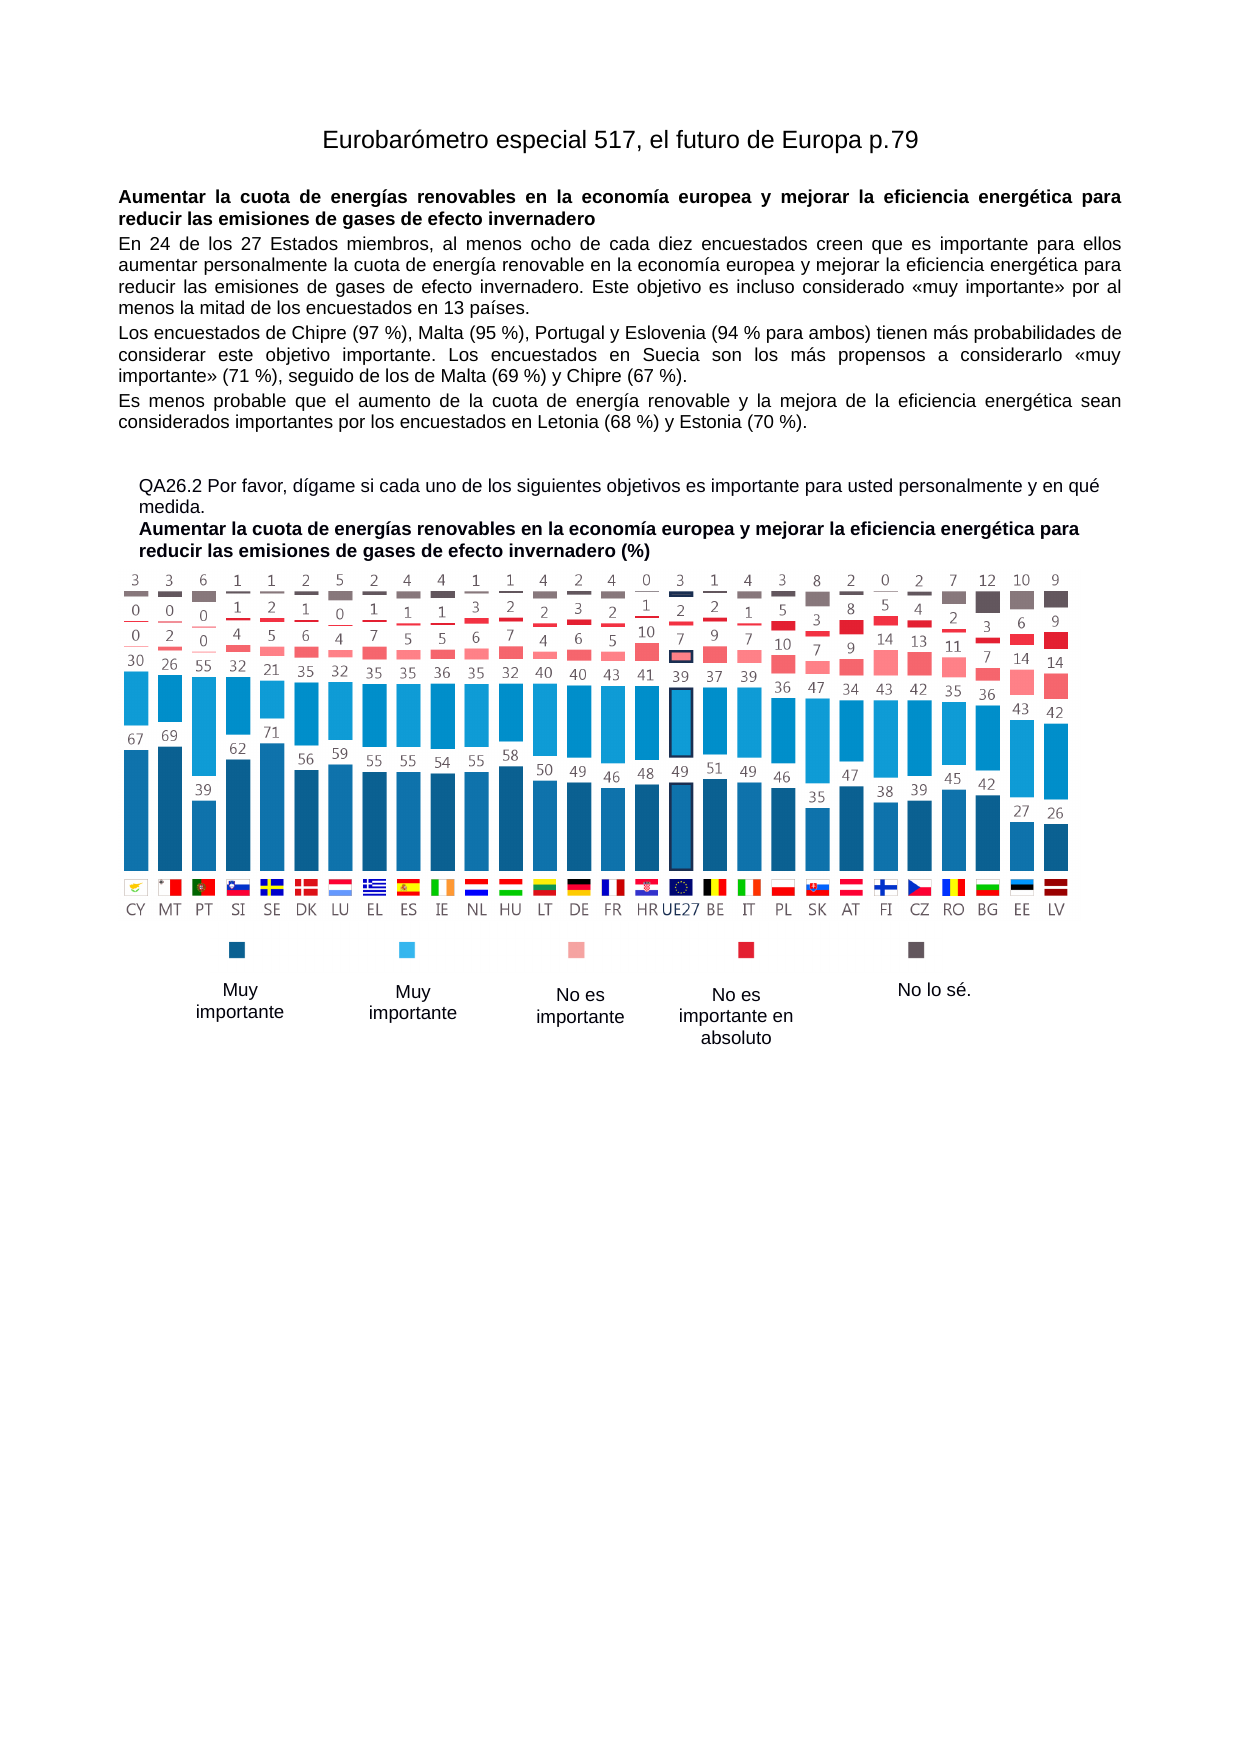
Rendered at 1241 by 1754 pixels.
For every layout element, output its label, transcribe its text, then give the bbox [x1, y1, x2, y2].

text Es menos probable que el aumento de la cuota de energía renovable y la mejora de la eficiencia energética sean considerados importantes por los encuestados en Letonia (68 %) y Estonia (70 %). [118, 390, 1122, 433]
text Los encuestados de Chipre (97 %), Malta (95 %), Portugal y Eslovenia (94 % para ambos) tienen más probabilidades de considerar este objetivo importante. Los encuestados en Suecia son los más propensos a considerarlo «muy importante» (71 %), seguido de los de Malta (69 %) y Chipre (67 %). [118, 322, 1122, 387]
text Aumentar la cuota de energías renovables en la economía europea y mejorar la eficiencia energética para reducir las emisiones de gases de efecto invernadero [118, 186, 1122, 229]
picture [118, 569, 1081, 921]
text En 24 de los 27 Estados miembros, al menos ocho de cada diez encuestados creen que es importante para ellos aumentar personalmente la cuota de energía renovable en la economía europea y mejorar la eficiencia energética para reducir las emisiones de gases de efecto invernadero. Este objetivo es incluso considerado «muy importante» por al menos la mitad de los encuestados en 13 países. [118, 232, 1122, 319]
picture [210, 922, 943, 973]
